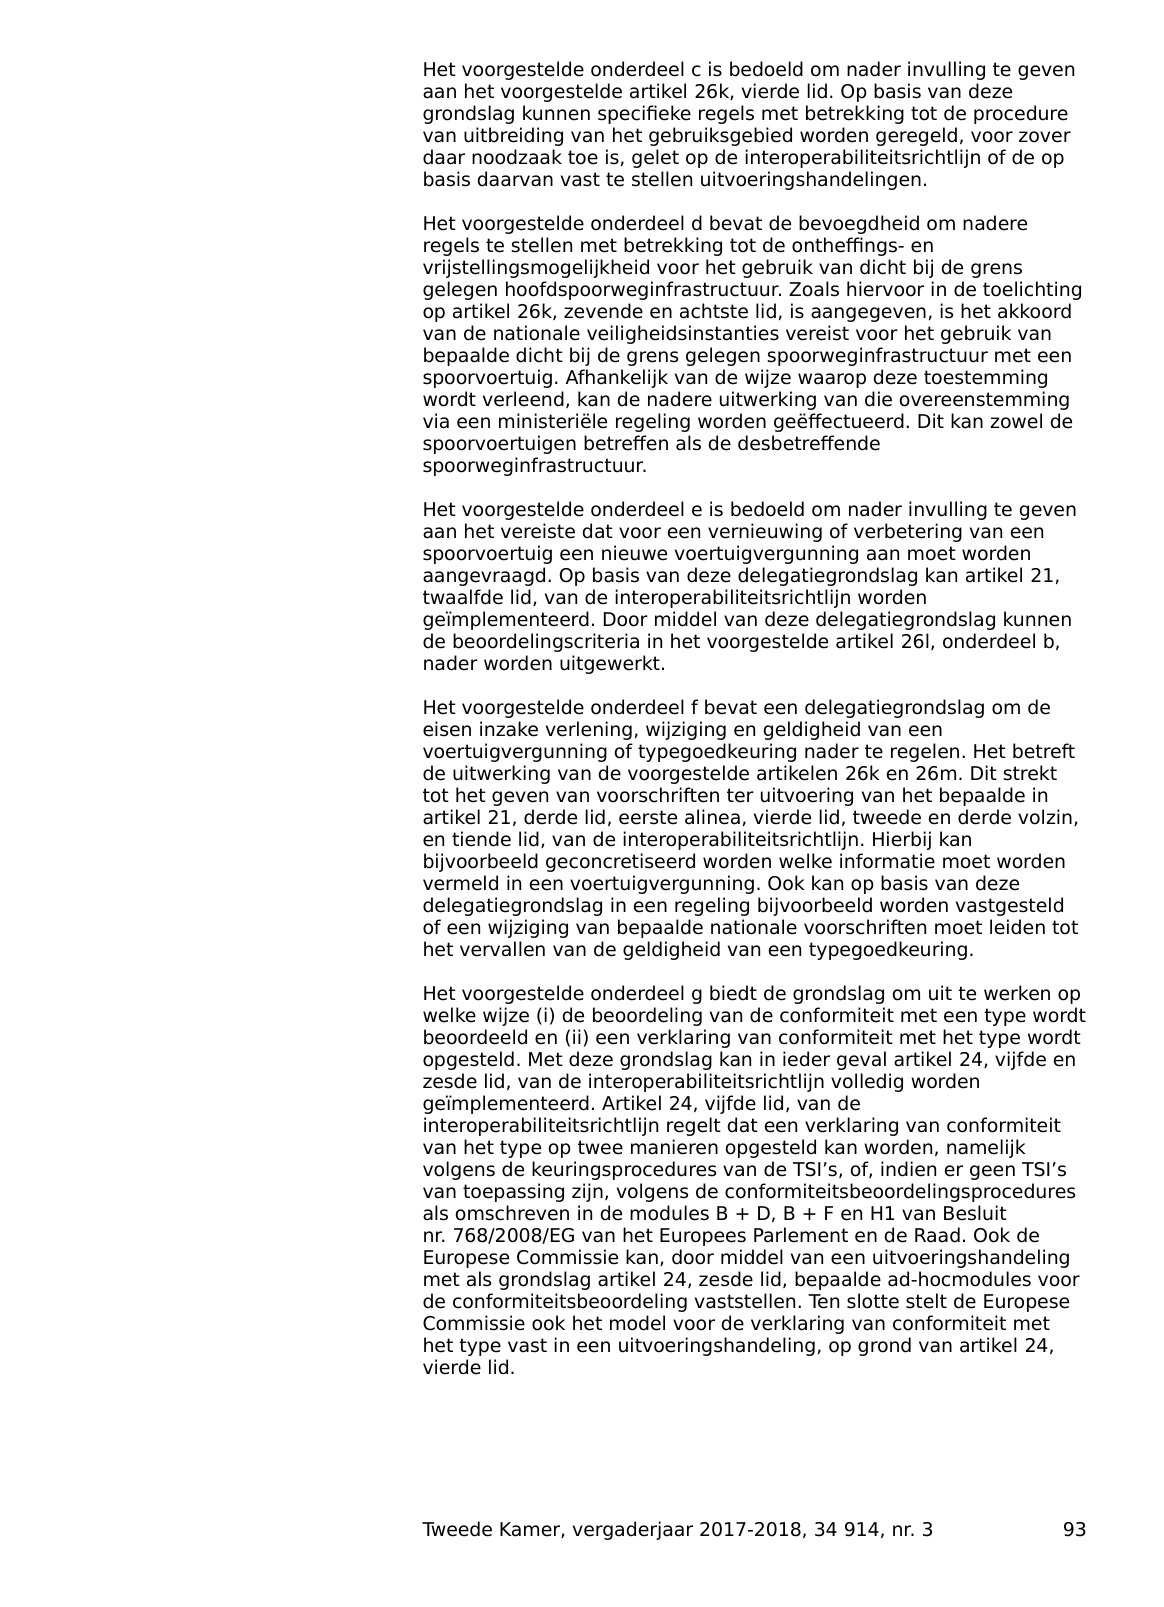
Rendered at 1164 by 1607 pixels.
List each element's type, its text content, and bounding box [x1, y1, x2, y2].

text Het voorgestelde onderdeel g biedt de grondslag om uit te werken op welke wijze (i) de beoordeling van de conformiteit met een type wordt beoordeeld en (ii) een verklaring van conformiteit met het type wordt opgesteld. Met deze grondslag kan in ieder geval artikel 24, vijfde en zesde lid, van de interoperabiliteitsrichtlijn volledig worden geïmplementeerd. Artikel 24, vijfde lid, van de interoperabiliteitsrichtlijn regelt dat een verklaring van conformiteit van het type op twee manieren opgesteld kan worden, namelijk volgens de keuringsprocedures van de TSI’s, of, indien er geen TSI’s van toepassing zijn, volgens de conformiteitsbeoordelingsprocedures als omschreven in de modules B + D, B + F en H1 van Besluit nr. 768/2008/EG van het Europees Parlement en de Raad. Ook de Europese Commissie kan, door middel van een uitvoeringshandeling met als grondslag artikel 24, zesde lid, bepaalde ad-hocmodules voor de conformiteitsbeoordeling vaststellen. Ten slotte stelt de Europese Commissie ook het model voor de verklaring van conformiteit met het type vast in een uitvoeringshandeling, op grond van artikel 24, vierde lid. [422, 983, 1087, 1379]
text Het voorgestelde onderdeel d bevat de bevoegdheid om nadere regels te stellen met betrekking tot de ontheffings- en vrijstellingsmogelijkheid voor het gebruik van dicht bij de grens gelegen hoofdspoorweginfrastructuur. Zoals hiervoor in de toelichting op artikel 26k, zevende en achtste lid, is aangegeven, is het akkoord van de nationale veiligheidsinstanties vereist voor het gebruik van bepaalde dicht bij de grens gelegen spoorweginfrastructuur met een spoorvoertuig. Afhankelijk van de wijze waarop deze toestemming wordt verleend, kan de nadere uitwerking van die overeenstemming via een ministeriële regeling worden geëffectueerd. Dit kan zowel de spoorvoertuigen betreffen als de desbetreffende spoorweginfrastructuur. [422, 213, 1087, 477]
text Het voorgestelde onderdeel c is bedoeld om nader invulling te geven aan het voorgestelde artikel 26k, vierde lid. Op basis van deze grondslag kunnen specifieke regels met betrekking tot de procedure van uitbreiding van het gebruiksgebied worden geregeld, voor zover daar noodzaak toe is, gelet op de interoperabiliteitsrichtlijn of de op basis daarvan vast te stellen uitvoeringshandelingen. [422, 59, 1087, 191]
text Het voorgestelde onderdeel e is bedoeld om nader invulling te geven aan het vereiste dat voor een vernieuwing of verbetering van een spoorvoertuig een nieuwe voertuigvergunning aan moet worden aangevraagd. Op basis van deze delegatiegrondslag kan artikel 21, twaalfde lid, van de interoperabiliteitsrichtlijn worden geïmplementeerd. Door middel van deze delegatiegrondslag kunnen de beoordelingscriteria in het voorgestelde artikel 26l, onderdeel b, nader worden uitgewerkt. [422, 499, 1087, 675]
text Het voorgestelde onderdeel f bevat een delegatiegrondslag om de eisen inzake verlening, wijziging en geldigheid van een voertuigvergunning of typegoedkeuring nader te regelen. Het betreft de uitwerking van de voorgestelde artikelen 26k en 26m. Dit strekt tot het geven van voorschriften ter uitvoering van het bepaalde in artikel 21, derde lid, eerste alinea, vierde lid, tweede en derde volzin, en tiende lid, van de interoperabiliteitsrichtlijn. Hierbij kan bijvoorbeeld geconcretiseerd worden welke informatie moet worden vermeld in een voertuigvergunning. Ook kan op basis van deze delegatiegrondslag in een regeling bijvoorbeeld worden vastgesteld of een wijziging van bepaalde nationale voorschriften moet leiden tot het vervallen van de geldigheid van een typegoedkeuring. [422, 697, 1087, 961]
